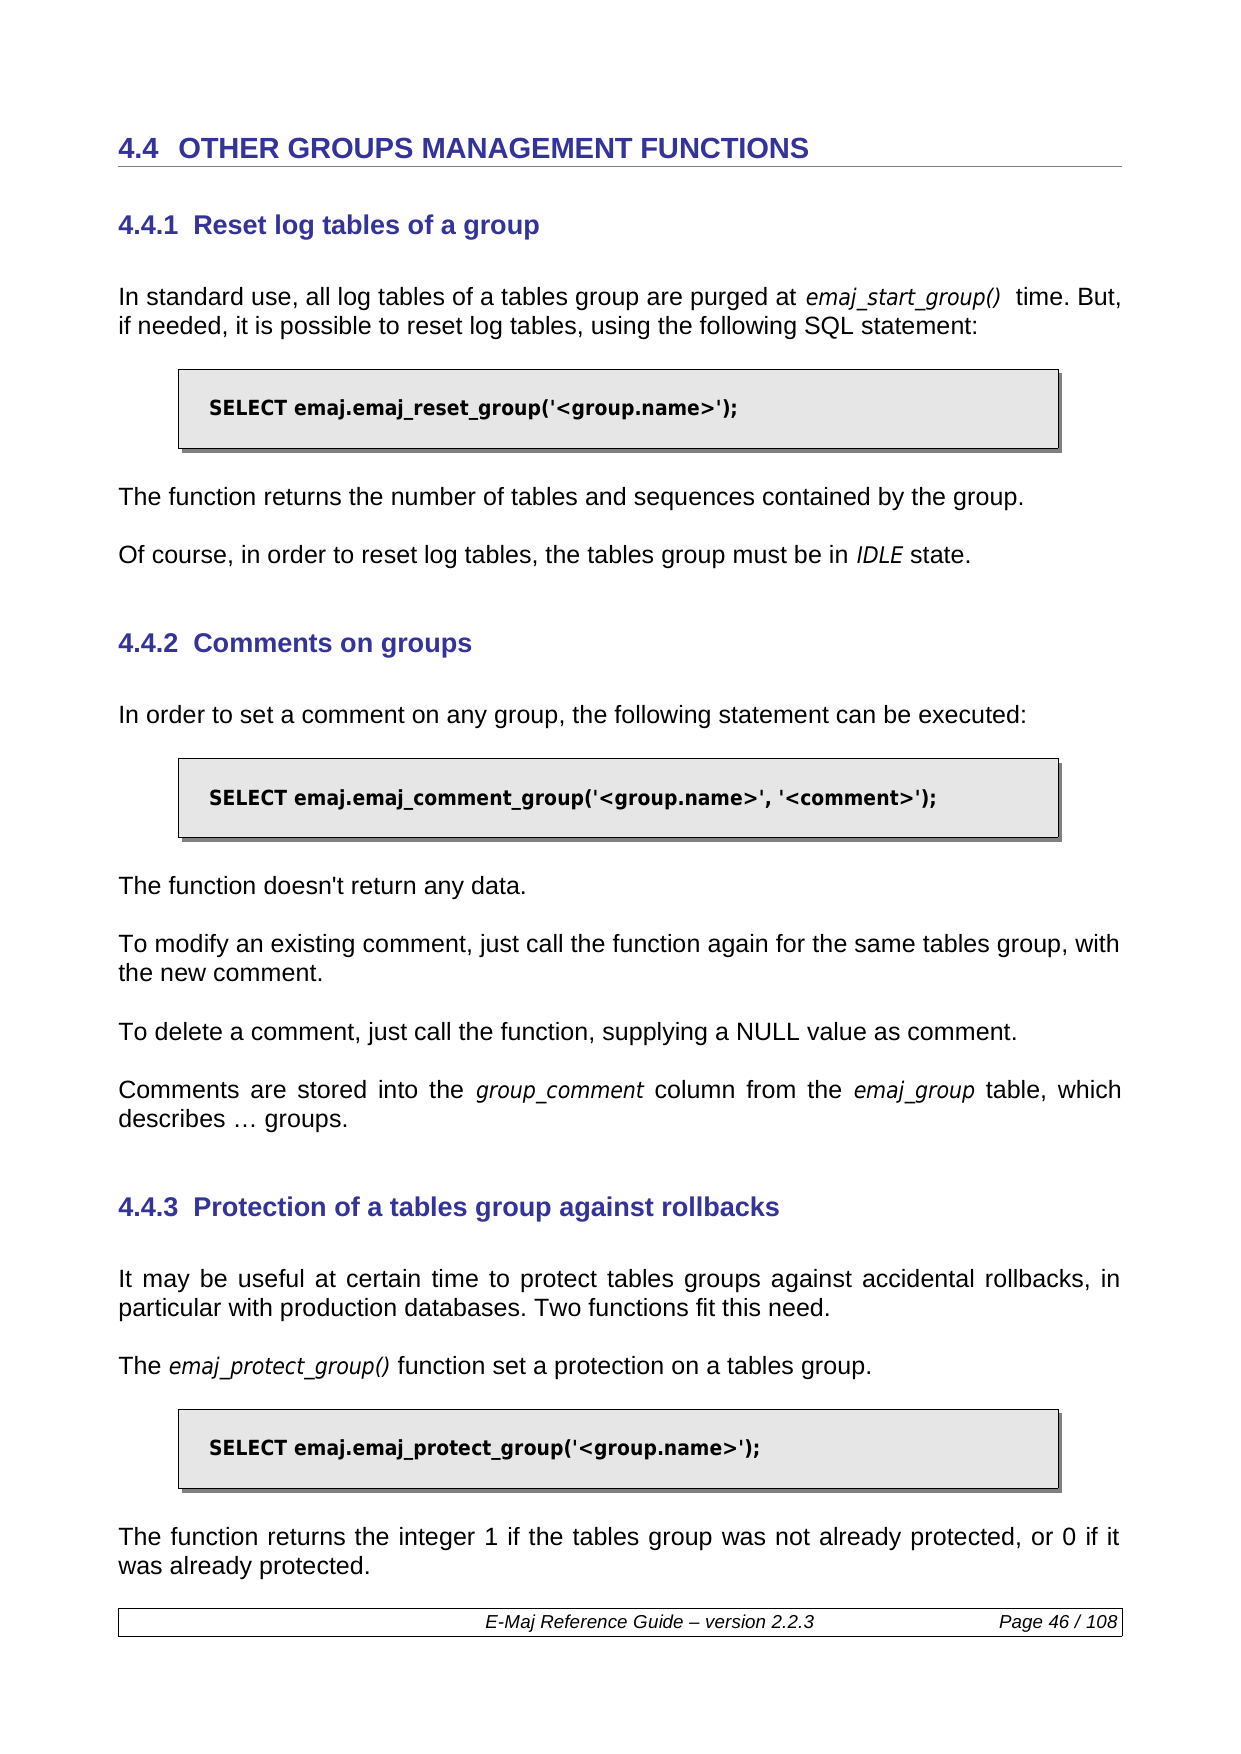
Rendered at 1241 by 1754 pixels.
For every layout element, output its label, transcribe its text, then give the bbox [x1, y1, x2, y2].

text Of course, in order to reset log tables, the tables group must be in IDLE state. [118, 540, 1122, 569]
text SELECT emaj.emaj_protect_group('<group.name>'); [179, 1433, 1058, 1458]
text SELECT emaj.emaj_reset_group('<group.name>'); [179, 393, 1058, 418]
text SELECT emaj.emaj_comment_group('<group.name>', '<comment>'); [179, 782, 1058, 807]
text Comments are stored into the group_comment column from the emaj_group table, which describes … groups. [118, 1074, 1122, 1133]
text In standard use, all log tables of a tables group are purged at emaj_start_group() time. But, if needed, it is possible to reset log tables, using the following SQL statement: [118, 281, 1122, 339]
text In order to set a comment on any group, the following statement can be executed: [118, 700, 1122, 729]
subtitle Comments on groups [118, 627, 1122, 658]
subtitle Protection of a tables group against rollbacks [118, 1191, 1122, 1222]
text The function doesn't return any data. [118, 871, 1122, 900]
text To delete a comment, just call the function, supplying a NULL value as comment. [118, 1016, 1122, 1046]
text It may be useful at certain time to protect tables groups against accidental rollbacks, in particular with production databases. Two functions fit this need. [118, 1263, 1122, 1322]
text The function returns the number of tables and sequences contained by the group. [118, 482, 1122, 511]
subtitle Other groups management functions [118, 131, 1122, 166]
text To modify an existing comment, just call the function again for the same tables group, with the new comment. [118, 929, 1122, 987]
text The function returns the integer 1 if the tables group was not already protected, or 0 if it was already protected. [118, 1522, 1122, 1580]
text The emaj_protect_group() function set a protection on a tables group. [118, 1351, 1122, 1380]
subtitle Reset log tables of a group [118, 209, 1122, 240]
